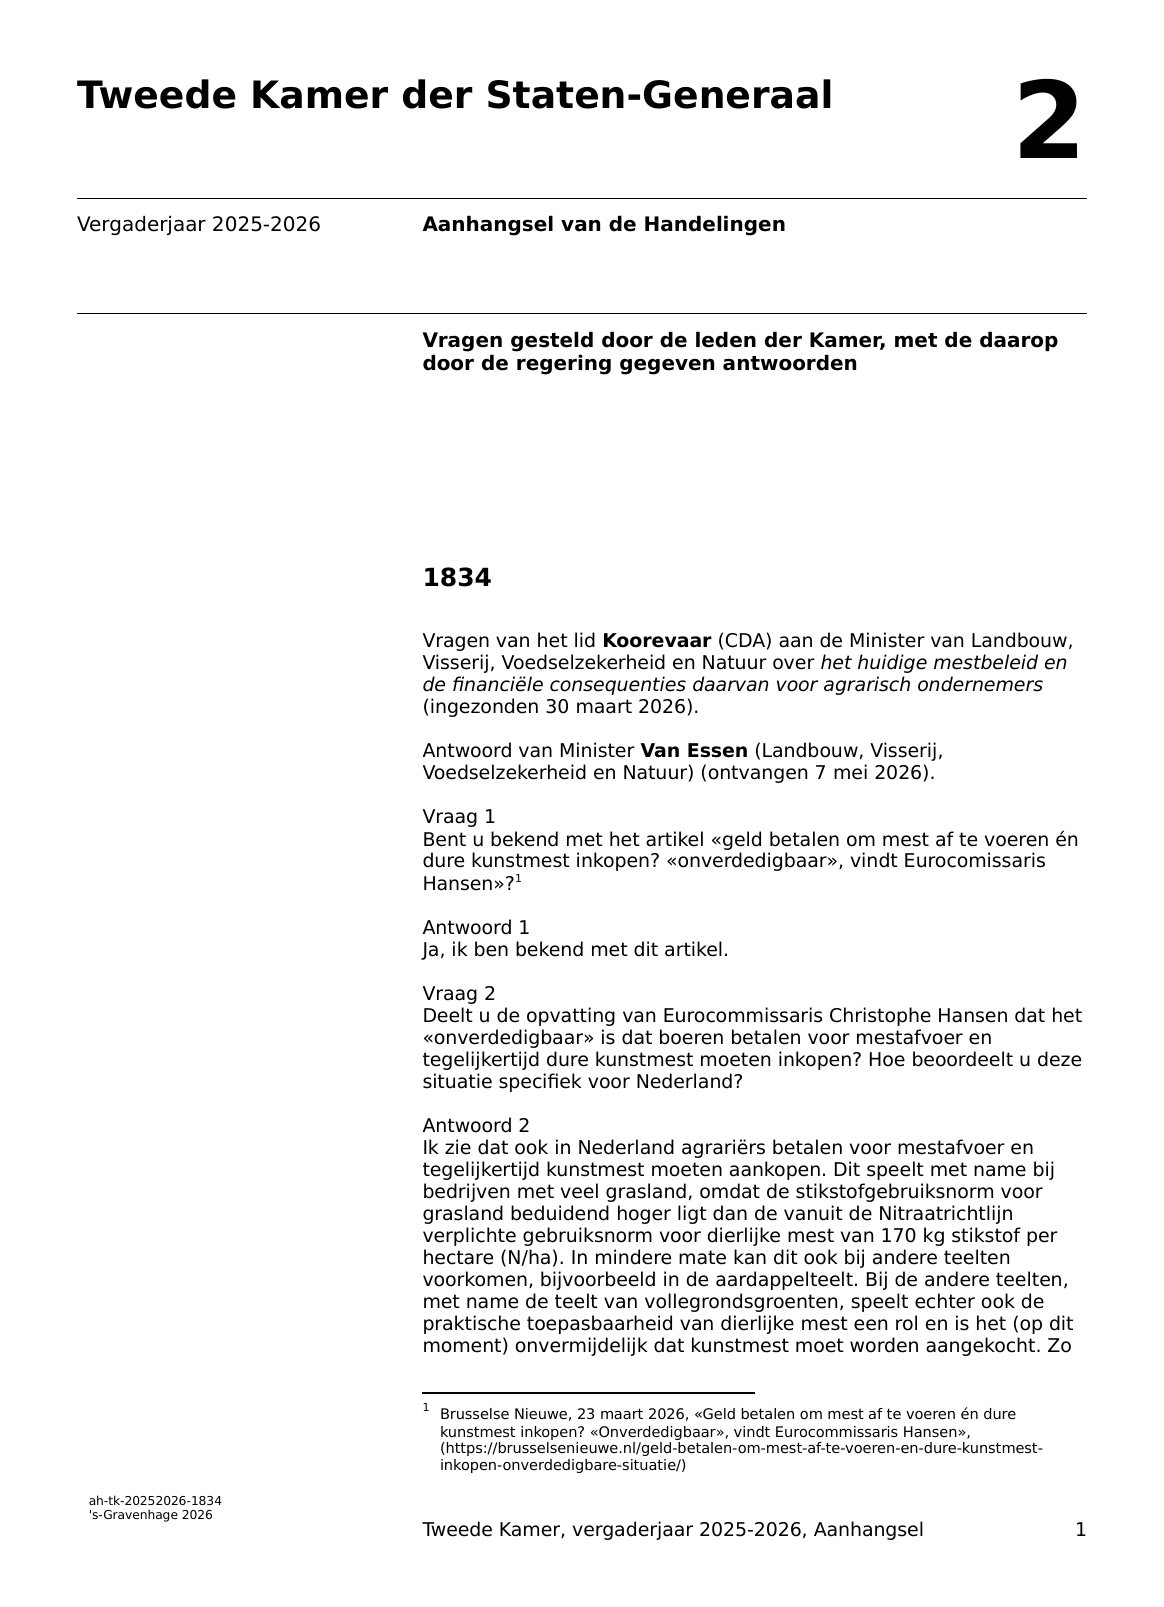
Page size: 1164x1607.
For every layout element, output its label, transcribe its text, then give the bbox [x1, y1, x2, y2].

text Bent u bekend met het artikel «geld betalen om mest af te voeren én dure kunstmest inkopen? «onverdedigbaar», vindt Eurocomissaris Hansen»? [422, 828, 1087, 894]
text Brusselse Nieuwe, 23 maart 2026, «Geld betalen om mest af te voeren én dure kunstmest inkopen? «Onverdedigbaar», vindt Eurocommissaris Hansen», (https://brusselsenieuwe.nl/geld-betalen-om-mest-af-te-voeren-en-dure-kunstmest-inkopen-onverdedigbare-situatie/) [422, 1402, 1087, 1474]
text ah-tk-20252026-1834 [88, 1494, 323, 1508]
text Vraag 2 [422, 983, 1087, 1005]
table_cell Vergaderjaar 2025-2026 [77, 199, 422, 313]
text Antwoord 1 [422, 917, 1087, 938]
table_cell Vragen gesteld door de leden der Kamer, met de daarop door de regering gegeven antwoorden [422, 314, 1087, 375]
table_header Tweede Kamer der Staten-Generaal [77, 59, 886, 198]
text Deelt u de opvatting van Eurocommissaris Christophe Hansen dat het «onverdedigbaar» is dat boeren betalen voor mestafvoer en tegelijkertijd dure kunstmest moeten inkopen? Hoe beoordeelt u deze situatie specifiek voor Nederland? [422, 1005, 1087, 1093]
text 's-Gravenhage 2026 [88, 1508, 323, 1522]
text Ik zie dat ook in Nederland agrariërs betalen voor mestafvoer en tegelijkertijd kunstmest moeten aankopen. Dit speelt met name bij bedrijven met veel grasland, omdat de stikstofgebruiksnorm voor grasland beduidend hoger ligt dan de vanuit de Nitraatrichtlijn verplichte gebruiksnorm voor dierlijke mest van 170 kg stikstof per hectare (N/ha). In mindere mate kan dit ook bij andere teelten voorkomen, bijvoorbeeld in de aardappelteelt. Bij de andere teelten, met name de teelt van vollegrondsgroenten, speelt echter ook de praktische toepasbaarheid van dierlijke mest een rol en is het (op dit moment) onvermijdelijk dat kunstmest moet worden aangekocht. Zo [422, 1137, 1087, 1357]
table_header 2 [886, 59, 1087, 198]
text 1834 [422, 563, 1087, 592]
text Vragen van het lid Koorevaar (CDA) aan de Minister van Landbouw, Visserij, Voedselzekerheid en Natuur over het huidige mestbeleid en de financiële consequenties daarvan voor agrarisch ondernemers (ingezonden 30 maart 2026). [422, 630, 1087, 718]
table_cell Aanhangsel van de Handelingen [422, 199, 1087, 313]
table_cell [77, 314, 422, 375]
text Antwoord van Minister Van Essen (Landbouw, Visserij, Voedselzekerheid en Natuur) (ontvangen 7 mei 2026). [422, 740, 1087, 784]
text Vraag 1 [422, 806, 1087, 828]
text Antwoord 2 [422, 1115, 1087, 1137]
text Ja, ik ben bekend met dit artikel. [422, 938, 1087, 961]
